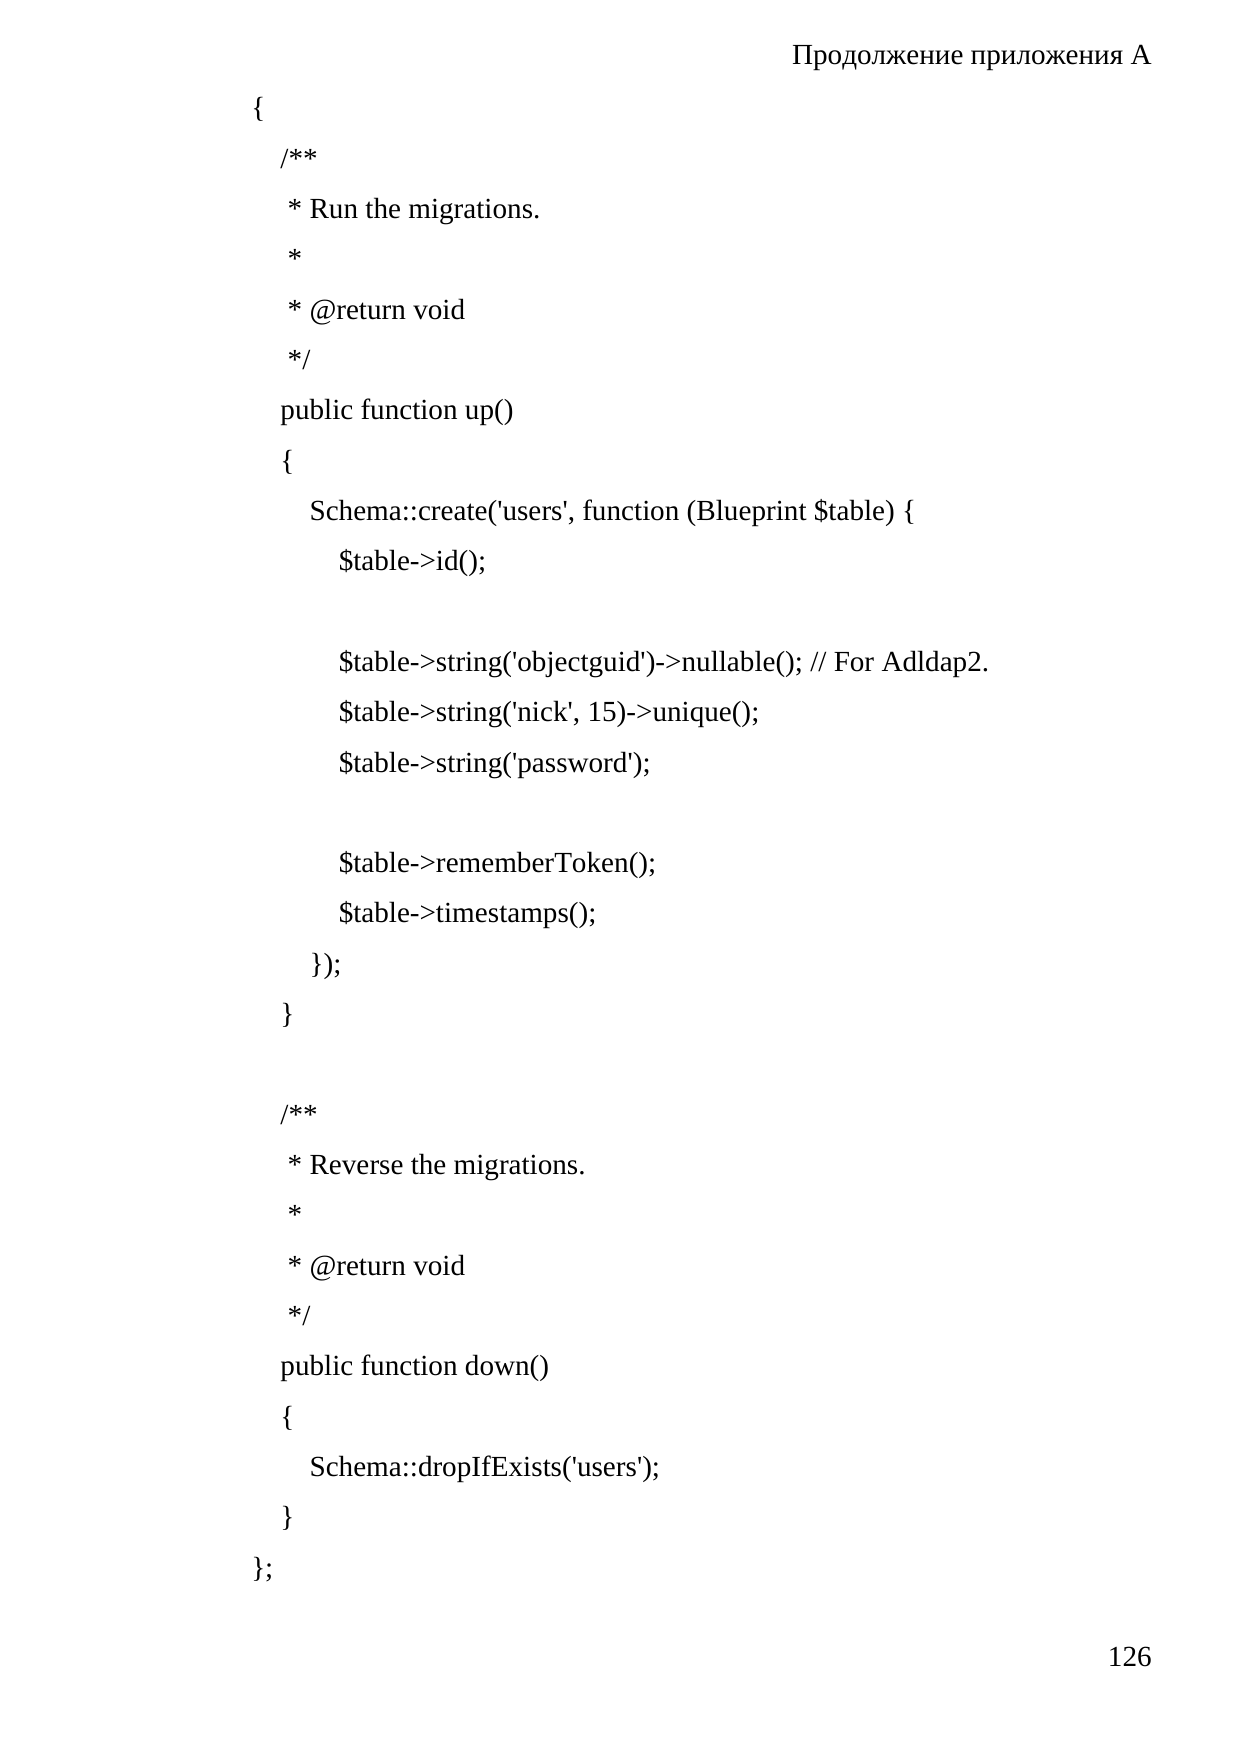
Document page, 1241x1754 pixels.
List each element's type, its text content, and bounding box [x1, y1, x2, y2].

text */ [177, 342, 1152, 376]
text /** [177, 141, 1152, 174]
text { [177, 443, 1152, 476]
text /** [177, 1097, 1152, 1130]
text $table->string('objectguid')->nullable(); // For Adldap2. [177, 644, 1152, 678]
text Schema::dropIfExists('users'); [177, 1449, 1152, 1483]
text } [177, 996, 1152, 1030]
text $table->rememberToken(); [177, 845, 1152, 879]
text $table->id(); [177, 543, 1152, 577]
text * [177, 1197, 1152, 1231]
text { [177, 1399, 1152, 1432]
text public function up() [177, 392, 1152, 426]
text }); [177, 946, 1152, 979]
text } [177, 1499, 1152, 1533]
text * Run the migrations. [177, 191, 1152, 225]
text * @return void [177, 292, 1152, 325]
text Schema::create('users', function (Blueprint $table) { [177, 493, 1152, 527]
text * Reverse the migrations. [177, 1147, 1152, 1181]
text * @return void [177, 1248, 1152, 1281]
text }; [177, 1550, 1152, 1583]
text $table->string('nick', 15)->unique(); [177, 694, 1152, 728]
text { [177, 91, 1152, 124]
text $table->timestamps(); [177, 896, 1152, 929]
text public function down() [177, 1348, 1152, 1382]
text * [177, 242, 1152, 275]
text $table->string('password'); [177, 745, 1152, 778]
text */ [177, 1298, 1152, 1332]
